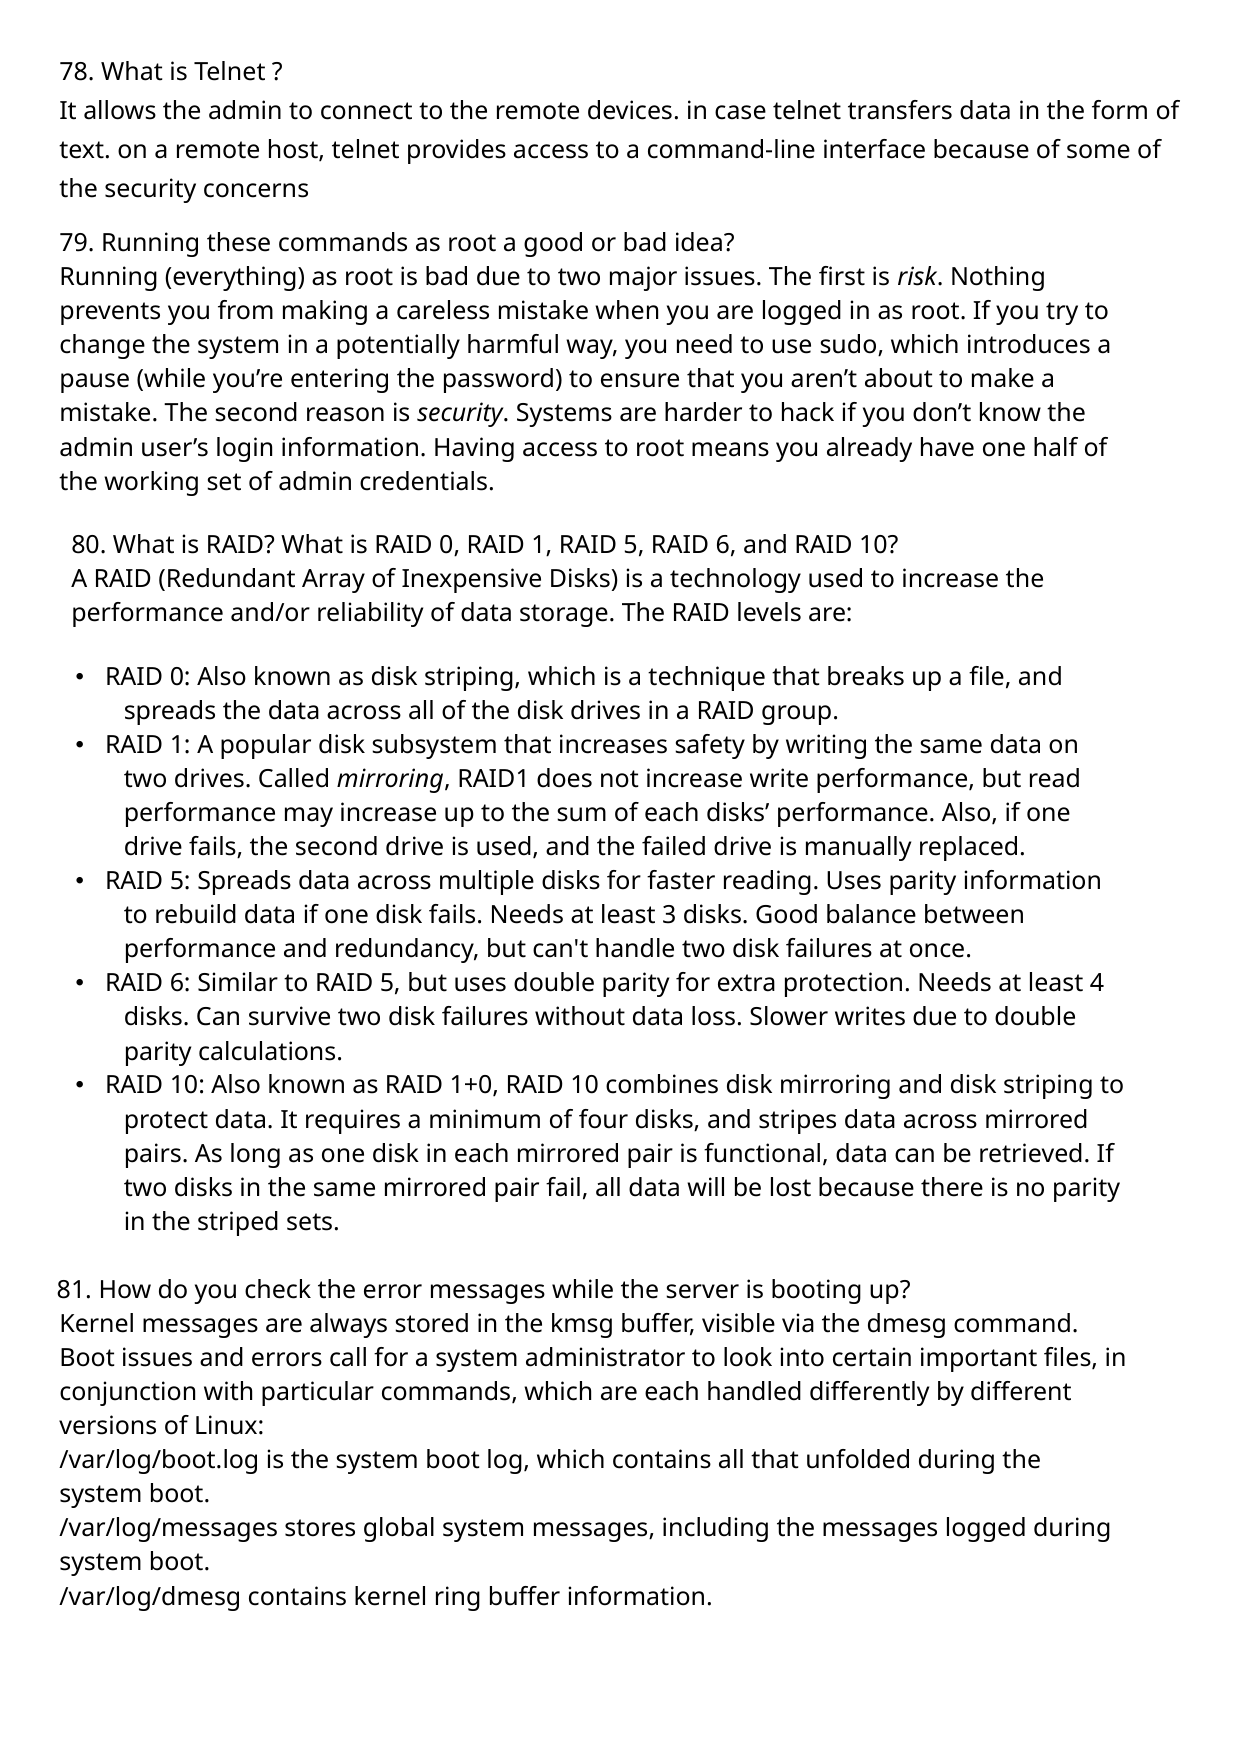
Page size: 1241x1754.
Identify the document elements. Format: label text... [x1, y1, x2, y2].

text 78. What is Telnet ? It allows the admin to connect to the remote devices. in case telnet transfers data in the form of text. on a remote host, telnet provides access to a command-line interface because of some of the security concerns [59, 53, 1184, 205]
list RAID 10: Also known as RAID 1+0, RAID 10 combines disk mirroring and disk striping to protect data. It requires a minimum of four disks, and stripes data across mirrored pairs. As long as one disk in each mirrored pair is functional, data can be retrieved. If two disks in the same mirrored pair fail, all data will be lost because there is no parity in the striped sets. [75, 1067, 1128, 1272]
text 80. What is RAID? What is RAID 0, RAID 1, RAID 5, RAID 6, and RAID 10? A RAID (Redundant Array of Inexpensive Disks) is a technology used to increase the performance and/or reliability of data storage. The RAID levels are: [71, 527, 1125, 629]
text Kernel messages are always stored in the kmsg buffer, visible via the dmesg command. [59, 1306, 1128, 1340]
list RAID 1: A popular disk subsystem that increases safety by writing the same data on two drives. Called mirroring, RAID1 does not increase write performance, but read performance may increase up to the sum of each disks’ performance. Also, if one drive fails, the second drive is used, and the failed drive is manually replaced. [75, 727, 1128, 863]
list RAID 0: Also known as disk striping, which is a technique that breaks up a file, and spreads the data across all of the disk drives in a RAID group. [75, 658, 1128, 727]
list RAID 6: Similar to RAID 5, but uses double parity for extra protection. Needs at least 4 disks. Can survive two disk failures without data loss. Slower writes due to double parity calculations. [75, 965, 1128, 1067]
list RAID 5: Spreads data across multiple disks for faster reading. Uses parity information to rebuild data if one disk fails. Needs at least 3 disks. Good balance between performance and redundancy, but can't handle two disk failures at once. [75, 863, 1128, 965]
text Boot issues and errors call for a system administrator to look into certain important files, in conjunction with particular commands, which are each handled differently by different versions of Linux: /var/log/boot.log is the system boot log, which contains all that unfolded during the system boot. /var/log/messages stores global system messages, including the messages logged during system boot. /var/log/dmesg contains kernel ring buffer information. [59, 1340, 1128, 1612]
text 79. Running these commands as root a good or bad idea? Running (everything) as root is bad due to two major issues. The first is risk. Nothing prevents you from making a careless mistake when you are logged in as root. If you try to change the system in a potentially harmful way, you need to use sudo, which introduces a pause (while you’re entering the password) to ensure that you aren’t about to make a mistake. The second reason is security. Systems are harder to hack if you don’t know the admin user’s login information. Having access to root means you already have one half of the working set of admin credentials. [59, 225, 1125, 497]
text 81. How do you check the error messages while the server is booting up? [50, 1272, 1128, 1306]
